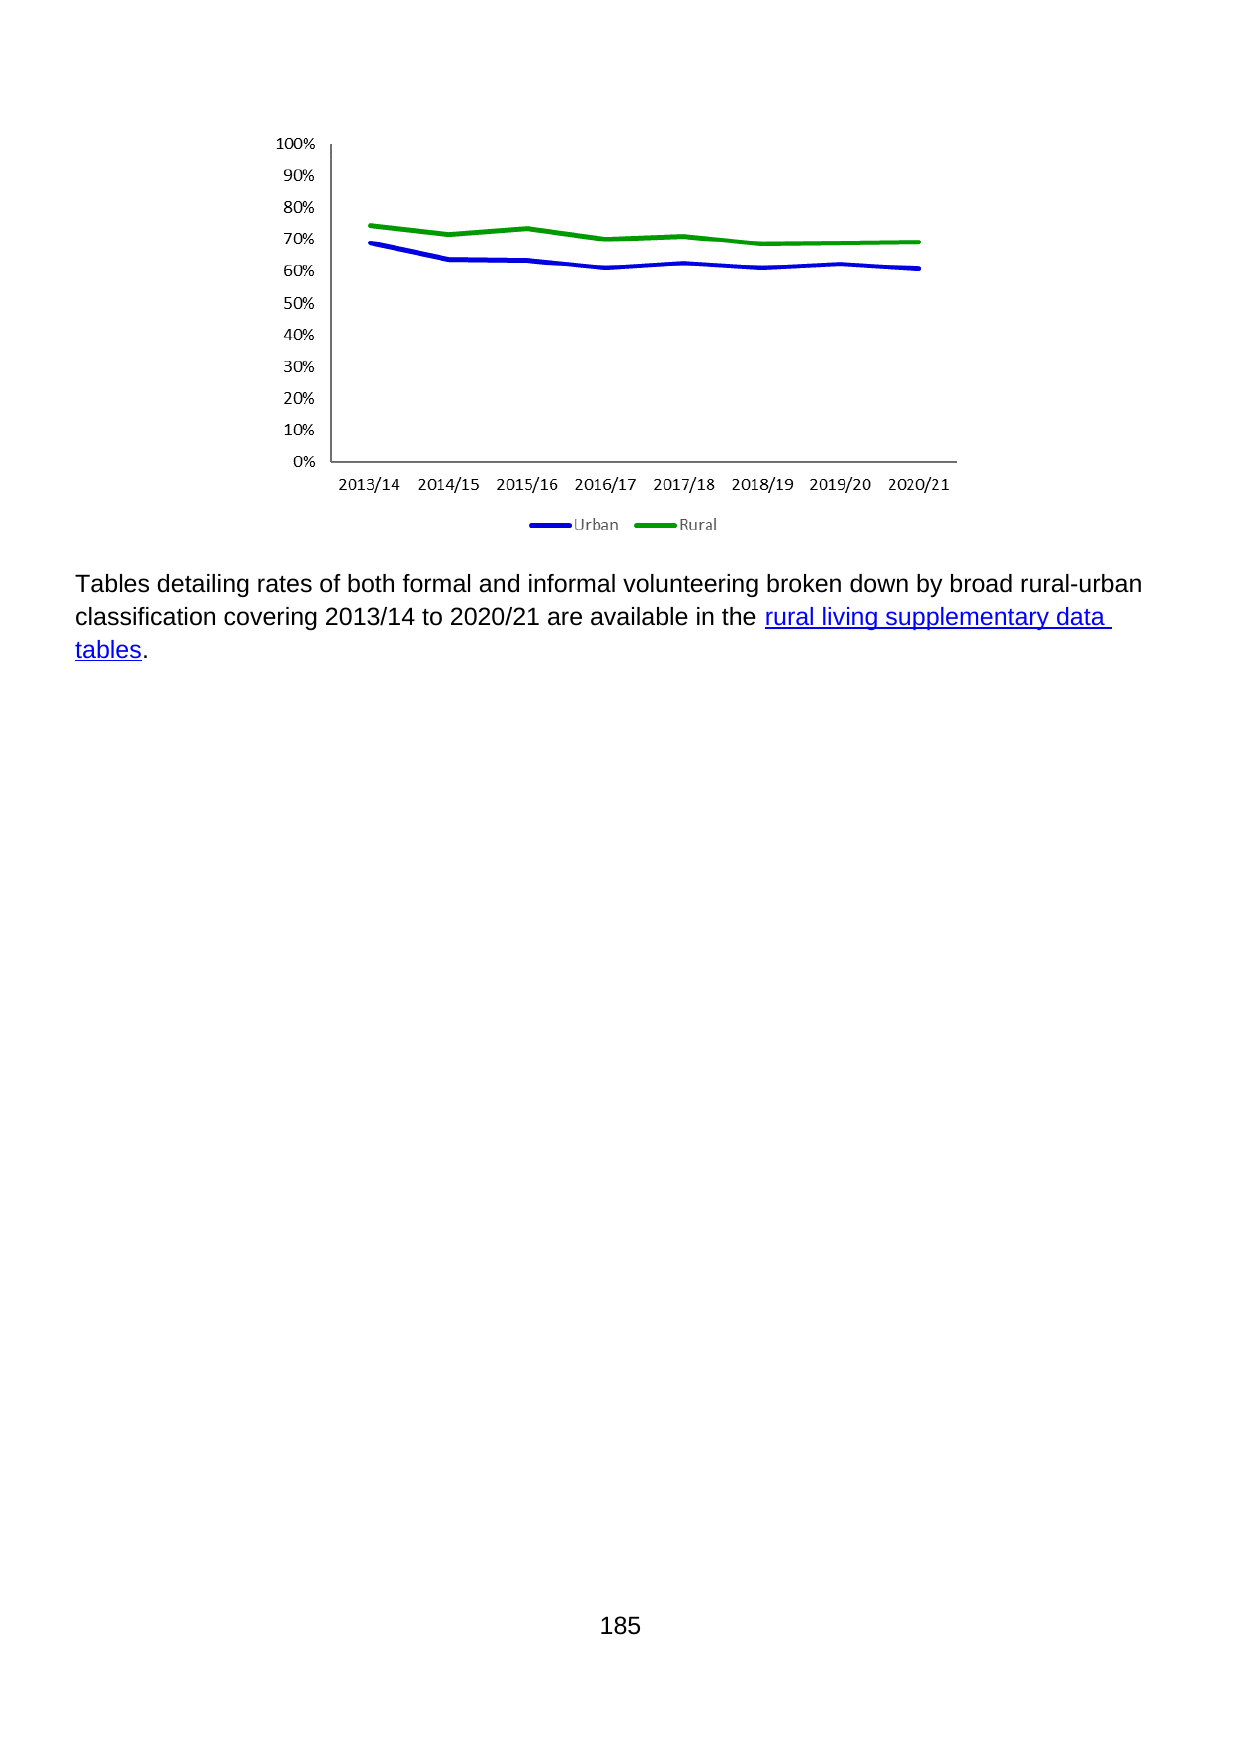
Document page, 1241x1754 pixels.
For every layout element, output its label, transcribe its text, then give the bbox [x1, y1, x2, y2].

text Tables detailing rates of both formal and informal volunteering broken down by broad rural-urban classification covering 2013/14 to 2020/21 are available in the rural living supplementary data tables. [75, 569, 1165, 664]
